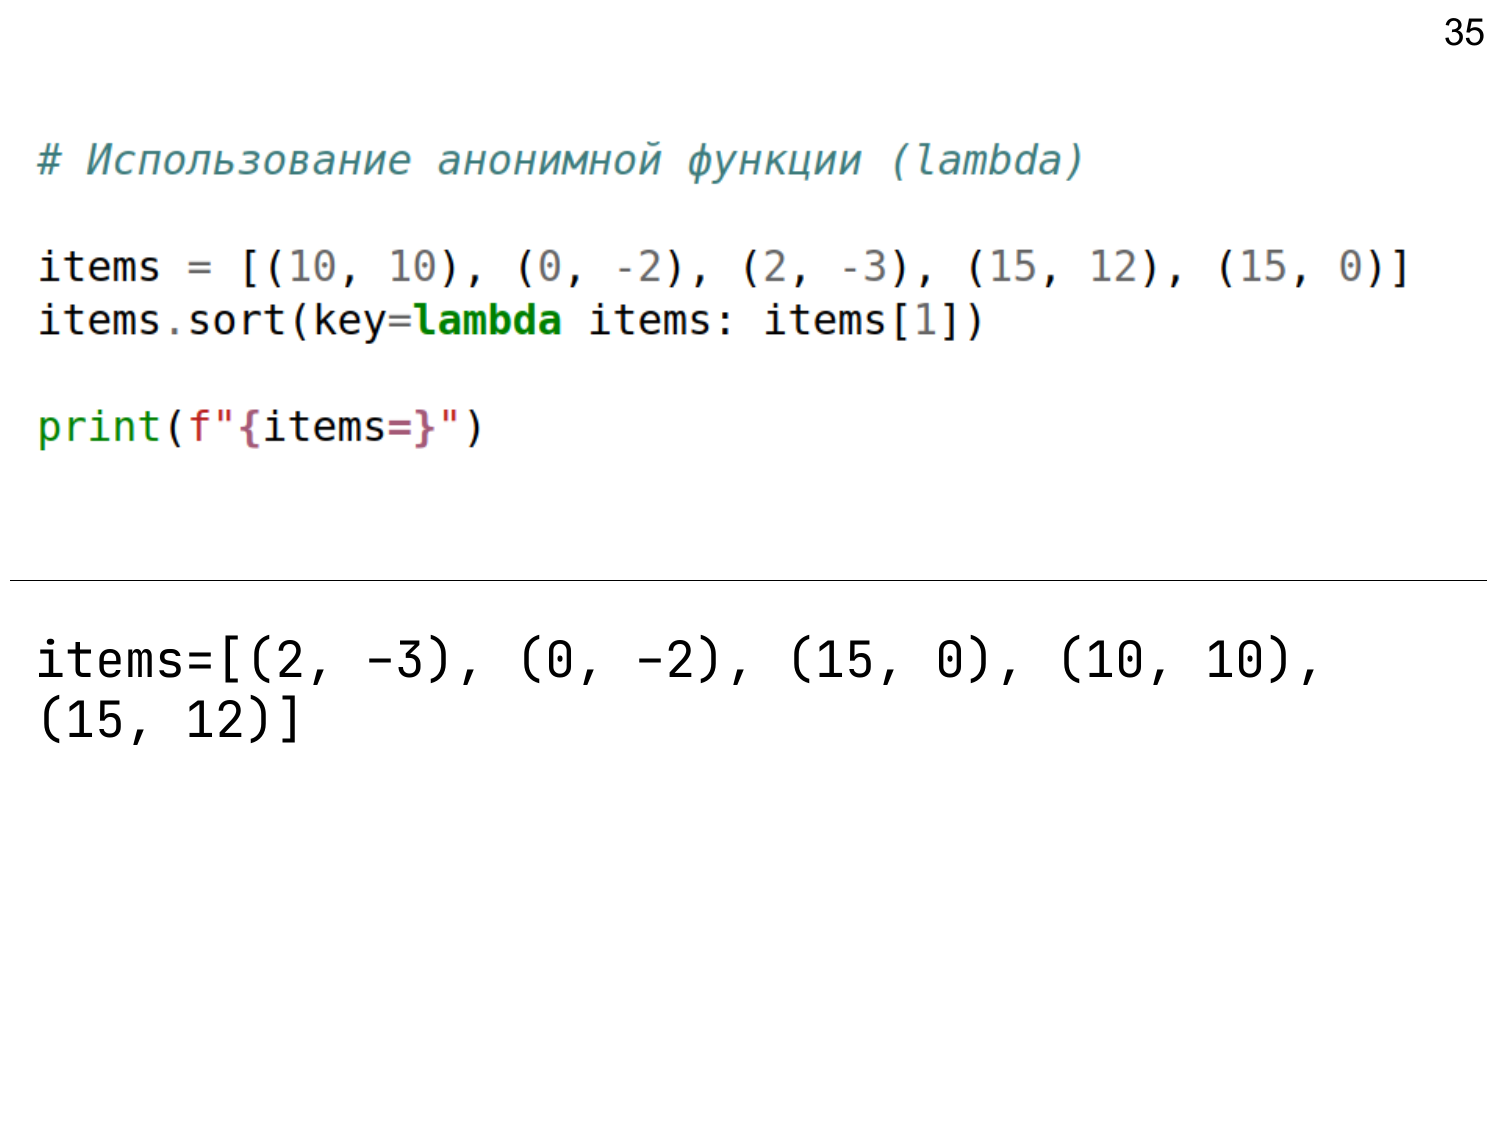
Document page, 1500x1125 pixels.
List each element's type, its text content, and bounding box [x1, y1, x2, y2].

picture [25, 123, 1417, 460]
text_box items=[(2, -3), (0, -2), (15, 0), (10, 10), (15, 12)] [35, 620, 1458, 1088]
